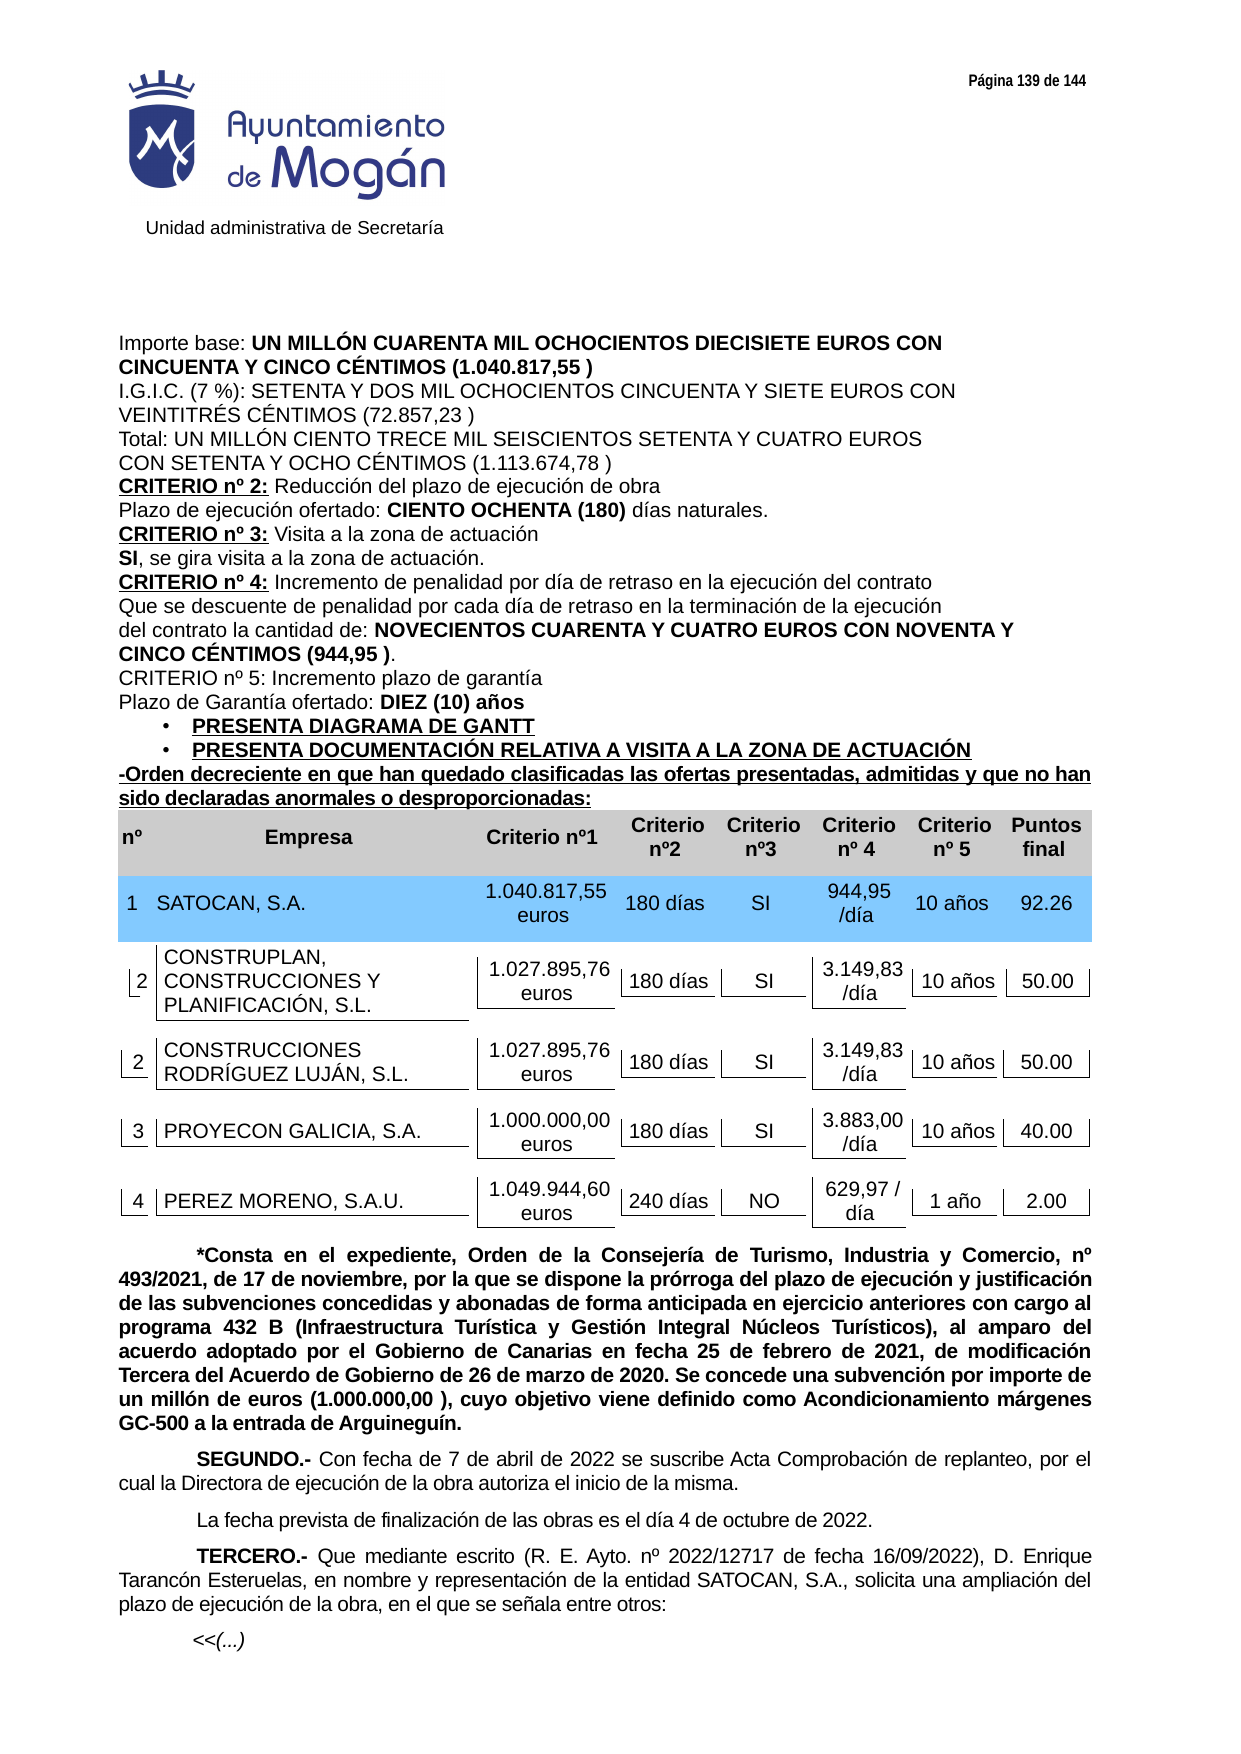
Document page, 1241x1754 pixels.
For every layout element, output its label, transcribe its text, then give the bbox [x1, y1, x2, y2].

table_cell 50,00 [1000, 1035, 1092, 1104]
table_cell 3.883,00 /día [809, 1105, 909, 1174]
text SI, se gira visita a la zona de actuación. [118, 546, 1092, 570]
table_header Criterio nº 5 [909, 810, 1000, 876]
table_header Criterio nº2 [618, 810, 718, 876]
text Que se descuente de penalidad por cada día de retraso en la terminación de la ejecución [118, 594, 1092, 618]
table_cell 3.149,83 /día [809, 942, 909, 1035]
text CRITERIO nº 2: Reducción del plazo de ejecución de obra [118, 474, 1092, 498]
table_cell 10 años [909, 876, 1000, 942]
text CRITERIO nº 4: Incremento de penalidad por día de retraso en la ejecución del contrato [118, 570, 1092, 594]
text CRITERIO nº 3: Visita a la zona de actuación [118, 522, 1092, 546]
table_cell 4 [118, 1174, 151, 1243]
text CINCO CÉNTIMOS (944,95 ). [118, 642, 1092, 666]
table_cell 629,97 /día [809, 1174, 909, 1243]
list PRESENTA DIAGRAMA DE GANTT [162, 714, 1092, 738]
table_cell SI [718, 942, 809, 1035]
table_cell SI [718, 1105, 809, 1174]
table_cell 50,00 [1000, 942, 1092, 1035]
text I.G.I.C. (7 %): SETENTA Y DOS MIL OCHOCIENTOS CINCUENTA Y SIETE EUROS CON [118, 378, 1092, 402]
table_cell 10 años [909, 1035, 1000, 1104]
table_cell NO [718, 1174, 809, 1243]
table_cell CONSTRUCCIONES RODRÍGUEZ LUJÁN, S.L. [151, 1035, 472, 1104]
text Plazo de Garantía ofertado: DIEZ (10) años [118, 690, 1092, 714]
table_header Criterio nº 4 [809, 810, 909, 876]
text *Consta en el expediente, Orden de la Consejería de Turismo, Industria y Comercio, nº 493/2021, de 17 de noviembre, por la que se dispone la prórroga del plazo de ejecución y justificación de las subvenciones concedidas y abonadas de forma anticipada en ejercicio anteriores con cargo al programa 432 B (Infraestructura Turística y Gestión Integral Núcleos Turísticos), al amparo del acuerdo adoptado por el Gobierno de Canarias en fecha 25 de febrero de 2021, de modificación Tercera del Acuerdo de Gobierno de 26 de marzo de 2020. Se concede una subvención por importe de un millón de euros (1.000.000,00 ), cuyo objetivo viene definido como Acondicionamiento márgenes GC-500 a la entrada de Arguineguín. [118, 1243, 1092, 1434]
table_cell 1 [118, 876, 151, 942]
table_header Puntos final [1000, 810, 1092, 876]
text Importe base: UN MILLÓN CUARENTA MIL OCHOCIENTOS DIECISIETE EUROS CON [118, 331, 1092, 354]
table_cell 1.000.000,00 euros [472, 1105, 618, 1174]
text CINCUENTA Y CINCO CÉNTIMOS (1.040.817,55 ) [118, 354, 1092, 378]
list PRESENTA DOCUMENTACIÓN RELATIVA A VISITA A LA ZONA DE ACTUACIÓN [162, 738, 1092, 762]
table_cell 10 años [909, 942, 1000, 1035]
table_cell 240 días [618, 1174, 718, 1243]
table_cell 40,00 [1000, 1105, 1092, 1174]
table_cell 10 años [909, 1105, 1000, 1174]
text La fecha prevista de finalización de las obras es el día 4 de octubre de 2022. [118, 1507, 1092, 1531]
table_cell 1.049.944,60 euros [472, 1174, 618, 1243]
table_header Empresa [151, 810, 472, 876]
text Total: UN MILLÓN CIENTO TRECE MIL SEISCIENTOS SETENTA Y CUATRO EUROS [118, 426, 1092, 450]
table_cell 3 [118, 1105, 151, 1174]
table_cell 1.040.817,55 euros [472, 876, 618, 942]
table_cell PEREZ MORENO, S.A.U. [151, 1174, 472, 1243]
picture [128, 70, 445, 206]
text del contrato la cantidad de: NOVECIENTOS CUARENTA Y CUATRO EUROS CON NOVENTA Y [118, 618, 1092, 642]
text CRITERIO nº 5: Incremento plazo de garantía [118, 666, 1092, 690]
table_header nº [118, 810, 151, 876]
table_cell 180 días [618, 942, 718, 1035]
table_header Criterio nº1 [472, 810, 618, 876]
text <<(...) [192, 1628, 1002, 1652]
table_cell 1.027.895,76 euros [472, 1035, 618, 1104]
text VEINTITRÉS CÉNTIMOS (72.857,23 ) [118, 402, 1092, 426]
table_cell 180 días [618, 1105, 718, 1174]
text CON SETENTA Y OCHO CÉNTIMOS (1.113.674,78 ) [118, 450, 1092, 474]
table_cell CONSTRUPLAN, CONSTRUCCIONES Y PLANIFICACIÓN, S.L. [151, 942, 472, 1035]
text SEGUNDO.- Con fecha de 7 de abril de 2022 se suscribe Acta Comprobación de replanteo, por el cual la Directora de ejecución de la obra autoriza el inicio de la misma. [118, 1447, 1092, 1495]
table_cell 1 año [909, 1174, 1000, 1243]
table_cell SI [718, 1035, 809, 1104]
table_cell PROYECON GALICIA, S.A. [151, 1105, 472, 1174]
text -Orden decreciente en que han quedado clasificadas las ofertas presentadas, admitidas y que no han sido declaradas anormales o desproporcionadas: [118, 762, 1092, 810]
table_cell 2 [118, 1035, 151, 1104]
table_cell 92,26 [1000, 876, 1092, 942]
table_cell 944,95 /día [809, 876, 909, 942]
table_cell 180 días [618, 876, 718, 942]
table_header Criterio nº3 [718, 810, 809, 876]
table_cell SI [718, 876, 809, 942]
table_cell SATOCAN, S.A. [151, 876, 472, 942]
table_cell 180 días [618, 1035, 718, 1104]
table_cell 3.149,83 /día [809, 1035, 909, 1104]
text Plazo de ejecución ofertado: CIENTO OCHENTA (180) días naturales. [118, 498, 1092, 522]
table_cell 2,00 [1000, 1174, 1092, 1243]
text TERCERO.- Que mediante escrito (R. E. Ayto. nº 2022/12717 de fecha 16/09/2022), D. Enrique Tarancón Esteruelas, en nombre y representación de la entidad SATOCAN, S.A., solicita una ampliación del plazo de ejecución de la obra, en el que se señala entre otros: [118, 1544, 1092, 1616]
table_cell 1.027.895,76 euros [472, 942, 618, 1035]
table_cell 2 [118, 942, 151, 1035]
